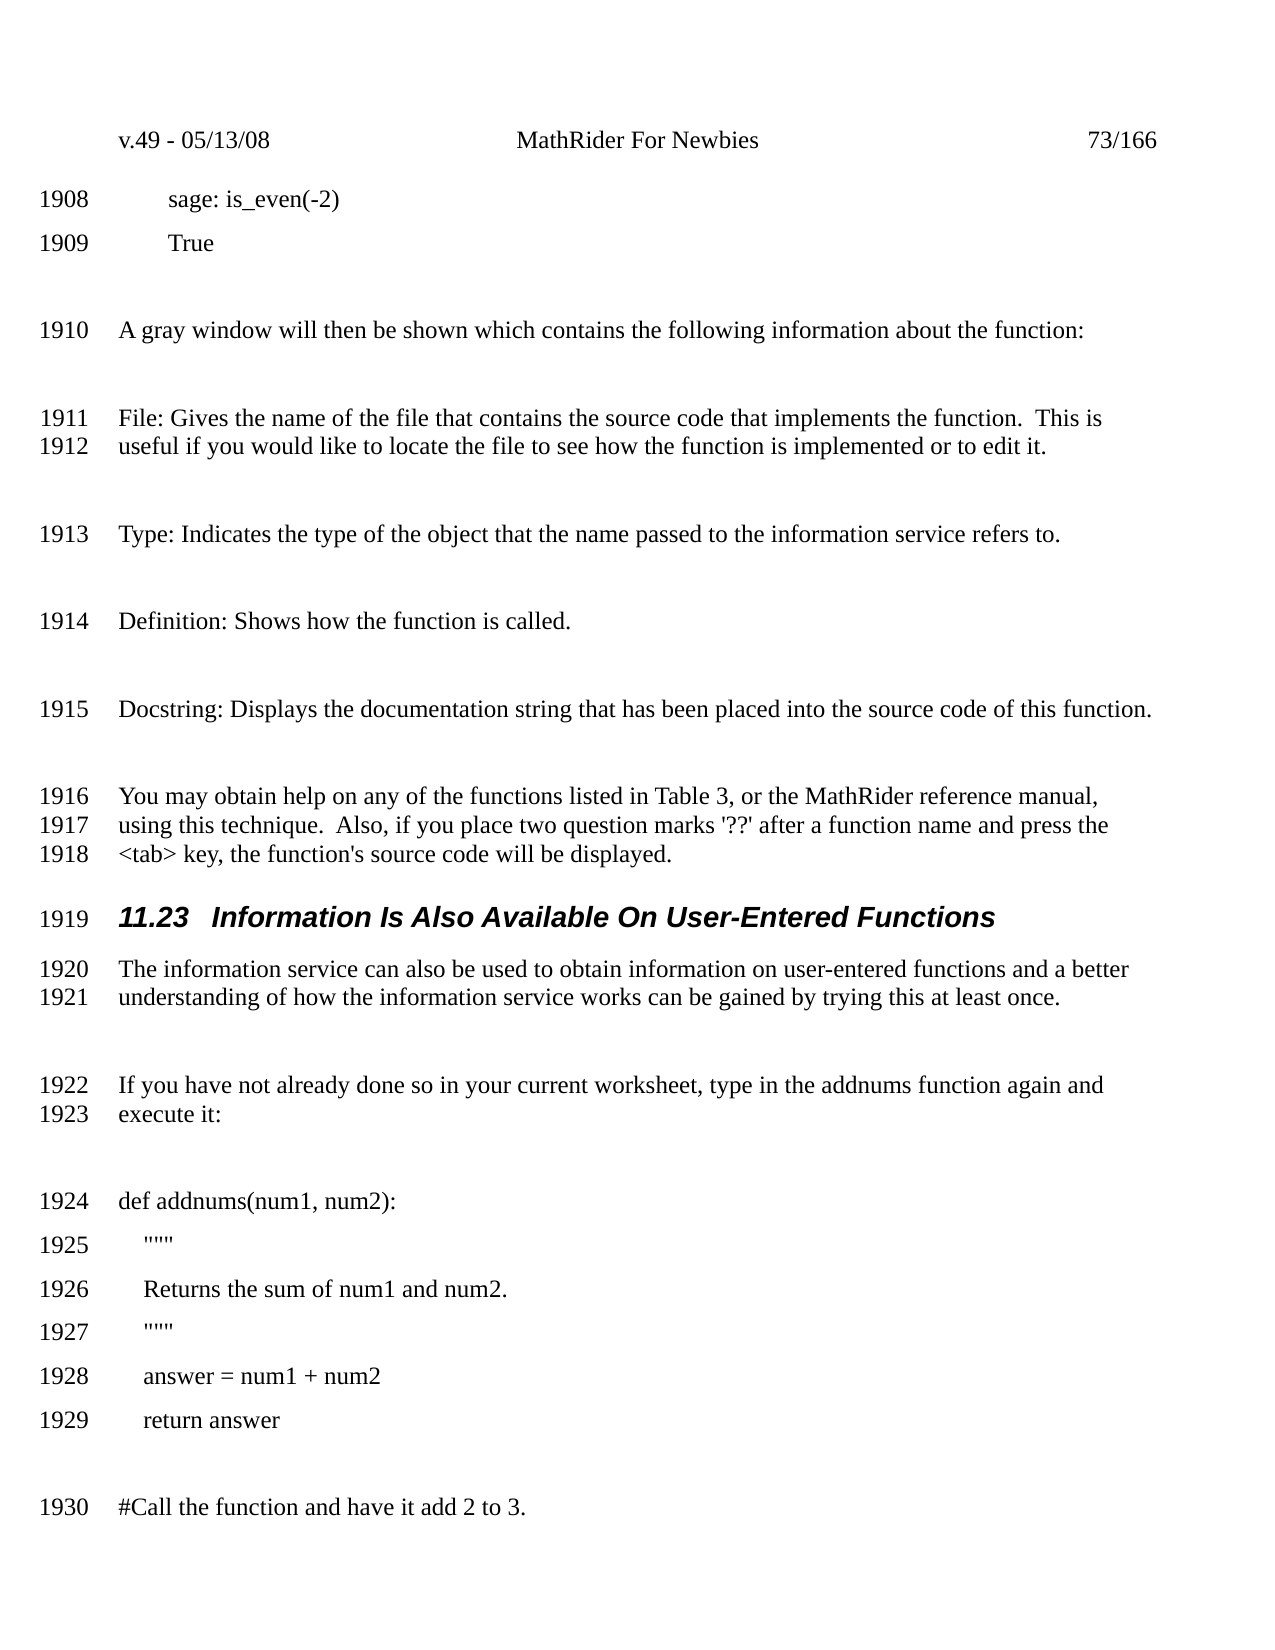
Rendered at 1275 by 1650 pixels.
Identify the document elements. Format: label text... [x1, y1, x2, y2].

text return answer [118, 1405, 1157, 1434]
text You may obtain help on any of the functions listed in Table 3, or the MathRider reference manual, using this technique. Also, if you place two question marks '??' after a function name and press the <tab> key, the function's source code will be displayed. [118, 781, 1157, 868]
text def addnums(num1, num2): [118, 1186, 1157, 1215]
text True [118, 228, 1157, 256]
text Definition: Shows how the function is called. [118, 606, 1157, 635]
text #Call the function and have it add 2 to 3. [118, 1492, 1157, 1521]
text sage: is_even(-2) [118, 184, 1157, 213]
text answer = num1 + num2 [118, 1361, 1157, 1390]
text If you have not already done so in your current worksheet, type in the addnums function again and execute it: [118, 1070, 1157, 1127]
text Returns the sum of num1 and num2. [118, 1274, 1157, 1302]
text Type: Indicates the type of the object that the name passed to the information service refers to. [118, 519, 1157, 548]
text A gray window will then be shown which contains the following information about the function: [118, 315, 1157, 344]
text """ [118, 1230, 1157, 1259]
text """ [118, 1317, 1157, 1346]
text File: Gives the name of the file that contains the source code that implements the function. This is useful if you would like to locate the file to see how the function is implemented or to edit it. [118, 403, 1157, 460]
text The information service can also be used to obtain information on user-entered functions and a better understanding of how the information service works can be gained by trying this at least once. [118, 954, 1157, 1011]
subtitle Information Is Also Available On User-Entered Functions [118, 900, 1157, 934]
text Docstring: Displays the documentation string that has been placed into the source code of this function. [118, 694, 1157, 723]
